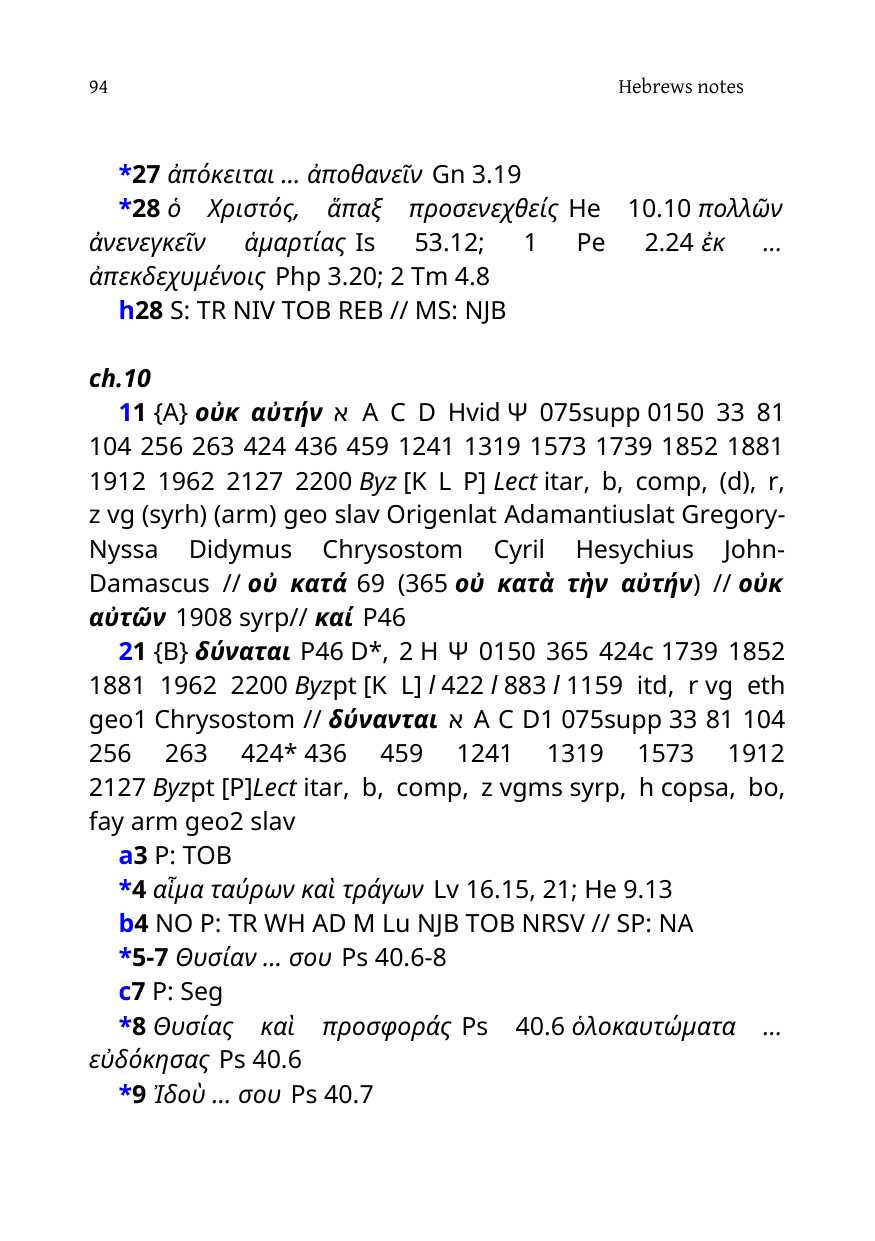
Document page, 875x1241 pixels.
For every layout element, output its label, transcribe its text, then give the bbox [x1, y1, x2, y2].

text *9 Ἰδοὺ … σου Ps 40.7 [89, 1076, 785, 1110]
text 21 {B} δύναται P46 D*, 2 H Ψ 0150 365 424c 1739 1852 1881 1962 2200 Byzpt [K L] l 422 l 883 l 1159 itd, r vg eth geo1 Chrysostom // δύνανται א A C D1 075supp 33 81 104 256 263 424* 436 459 1241 1319 1573 1912 2127 Byzpt [P]Lect itar, b, comp, z vgms syrp, h copsa, bo, fay arm geo2 slav [89, 633, 785, 838]
text c7 P: Seg [89, 974, 785, 1008]
text h28 S: TR NIV TOB REB // MS: NJB [89, 293, 785, 327]
text *5-7 Θυσίαν … σου Ps 40.6-8 [89, 940, 785, 974]
subtitle ch.10 [89, 361, 771, 395]
text 11 {A} οὐκ αὐτήν א A C D Hvid Ψ 075supp 0150 33 81 104 256 263 424 436 459 1241 1319 1573 1739 1852 1881 1912 1962 2127 2200 Byz [K L P] Lect itar, b, comp, (d), r, z vg (syrh) (arm) geo slav Origenlat Adamantiuslat Gregory-Nyssa Didymus Chrysostom Cyril Hesychius John-Damascus // οὐ κατά 69 (365 οὐ κατὰ τὴν αὐτήν) // οὐκ αὐτῶν 1908 syrp// καί P46 [89, 395, 785, 633]
text *28 ὁ Χριστός, ἅπαξ προσενεχθείς He 10.10 πολλῶν ἀνενεγκεῖν ἁμαρτίας Is 53.12; 1 Pe 2.24 ἐκ … ἀπεκδεχυμένοις Php 3.20; 2 Tm 4.8 [89, 191, 785, 293]
text *4 αἷμα ταύρων καὶ τράγων Lv 16.15, 21; He 9.13 [89, 872, 785, 906]
text b4 NO P: TR WH AD M Lu NJB TOB NRSV // SP: NA [89, 906, 785, 940]
text *8 Θυσίας καὶ προσφοράς Ps 40.6 ὁλοκαυτώματα … εὐδόκησας Ps 40.6 [89, 1008, 785, 1076]
text a3 P: TOB [89, 838, 785, 872]
text *27 ἀπόκειται … ἀποθανεῖν Gn 3.19 [89, 157, 785, 191]
